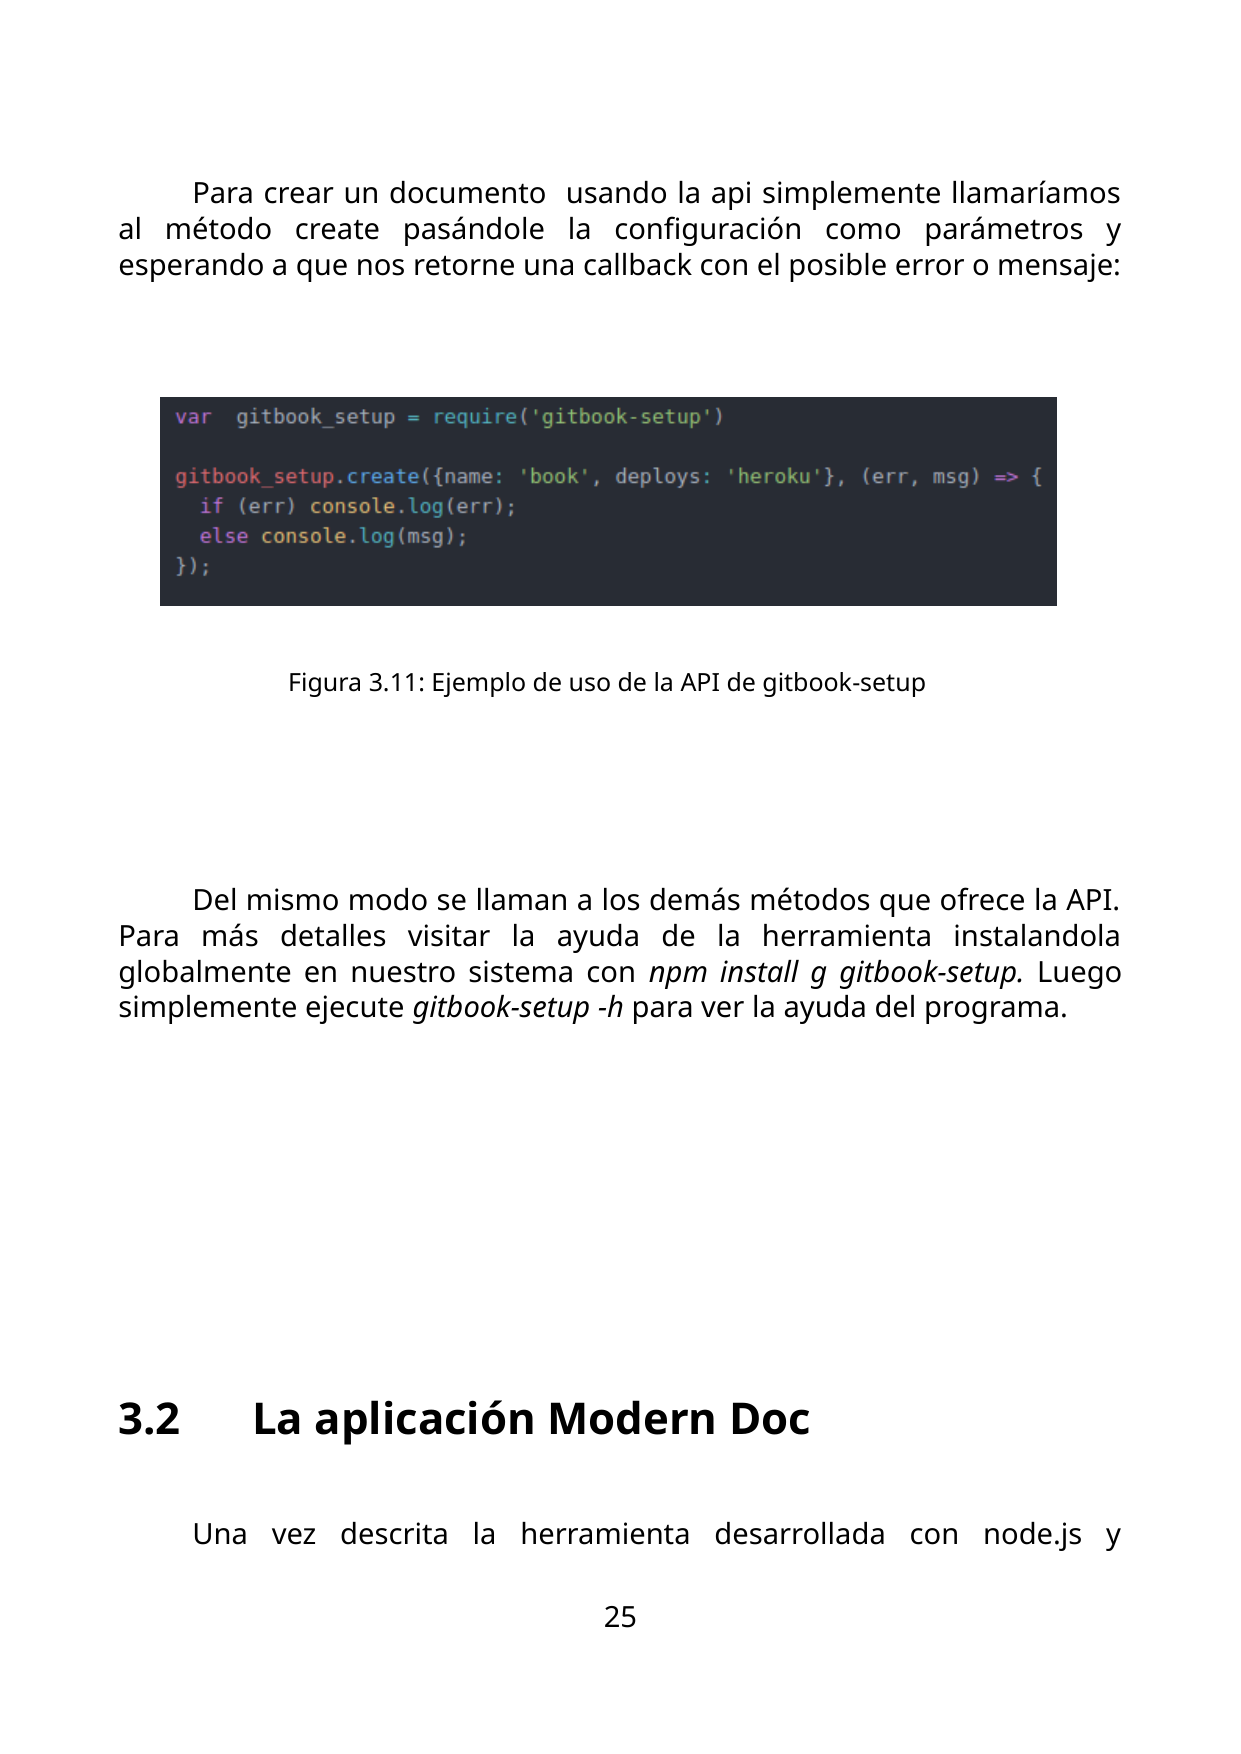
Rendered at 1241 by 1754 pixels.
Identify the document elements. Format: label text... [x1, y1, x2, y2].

subtitle La aplicación Modern Doc [118, 1387, 1122, 1447]
text Una vez descrita la herramienta desarrollada con node.js y [118, 1514, 1122, 1553]
text Del mismo modo se llaman a los demás métodos que ofrece la API. Para más detalles visitar la ayuda de la herramienta instalandola globalmente en nuestro sistema con npm install g gitbook-setup. Luego simplemente ejecute gitbook-setup -h para ver la ayuda del programa. [118, 879, 1122, 1026]
text Para crear un documento usando la api simplemente llamaríamos al método create pasándole la configuración como parámetros y esperando a que nos retorne una callback con el posible error o mensaje: [118, 172, 1122, 283]
picture [160, 397, 1057, 606]
text Figura 3.11: Ejemplo de uso de la API de gitbook-setup [132, 665, 1083, 699]
